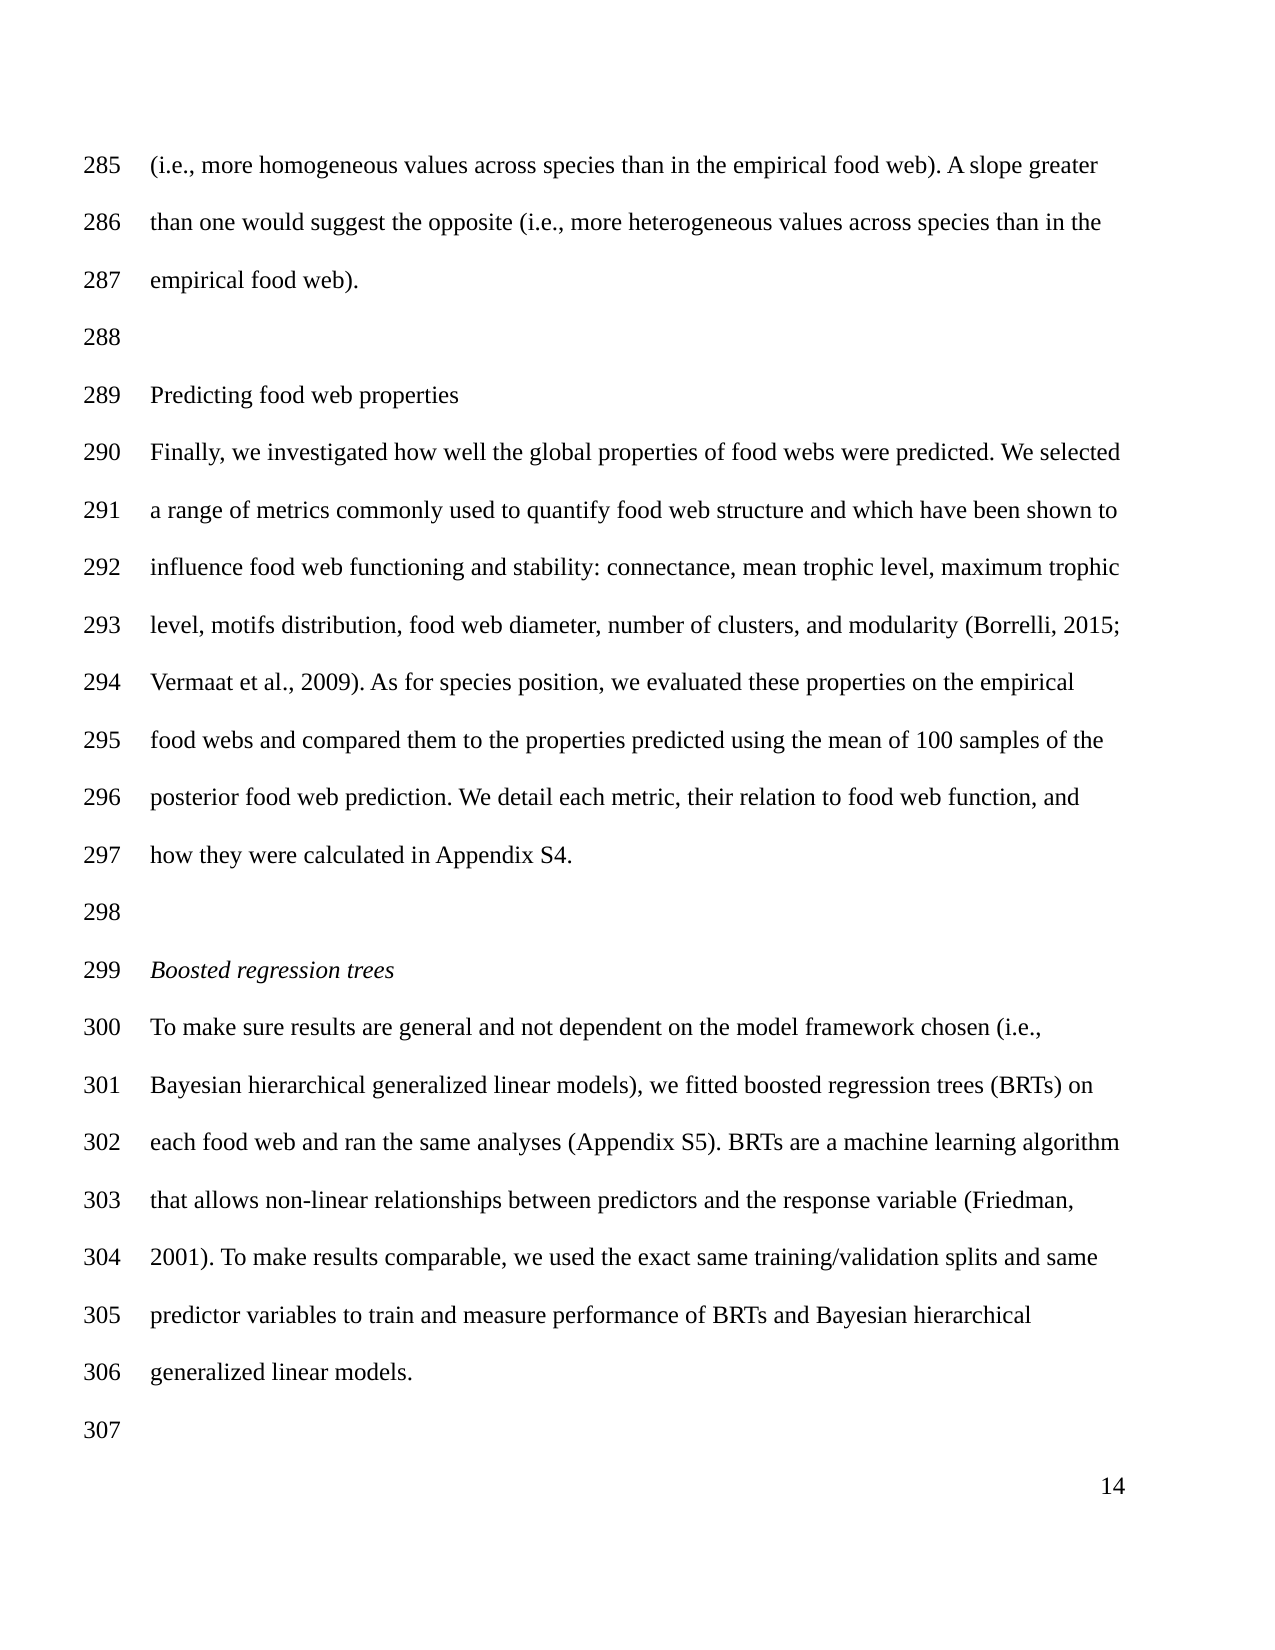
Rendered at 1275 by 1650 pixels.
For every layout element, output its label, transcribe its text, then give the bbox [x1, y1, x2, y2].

text Predicting food web properties [150, 380, 1125, 409]
text (i.e., more homogeneous values across species than in the empirical food web). A slope greater than one would suggest the opposite (i.e., more heterogeneous values across species than in the empirical food web). [150, 150, 1125, 294]
text To make sure results are general and not dependent on the model framework chosen (i.e., Bayesian hierarchical generalized linear models), we fitted boosted regression trees (BRTs) on each food web and ran the same analyses (Appendix S5). BRTs are a machine learning algorithm that allows non-linear relationships between predictors and the response variable (Friedman, 2001). To make results comparable, we used the exact same training/validation splits and same predictor variables to train and measure performance of BRTs and Bayesian hierarchical generalized linear models. [150, 1012, 1125, 1386]
text Boosted regression trees [150, 955, 1125, 984]
text Finally, we investigated how well the global properties of food webs were predicted. We selected a range of metrics commonly used to quantify food web structure and which have been shown to influence food web functioning and stability: connectance, mean trophic level, maximum trophic level, motifs distribution, food web diameter, number of clusters, and modularity (Borrelli, 2015; Vermaat et al., 2009). As for species position, we evaluated these properties on the empirical food webs and compared them to the properties predicted using the mean of 100 samples of the posterior food web prediction. We detail each metric, their relation to food web function, and how they were calculated in Appendix S4. [150, 437, 1125, 869]
